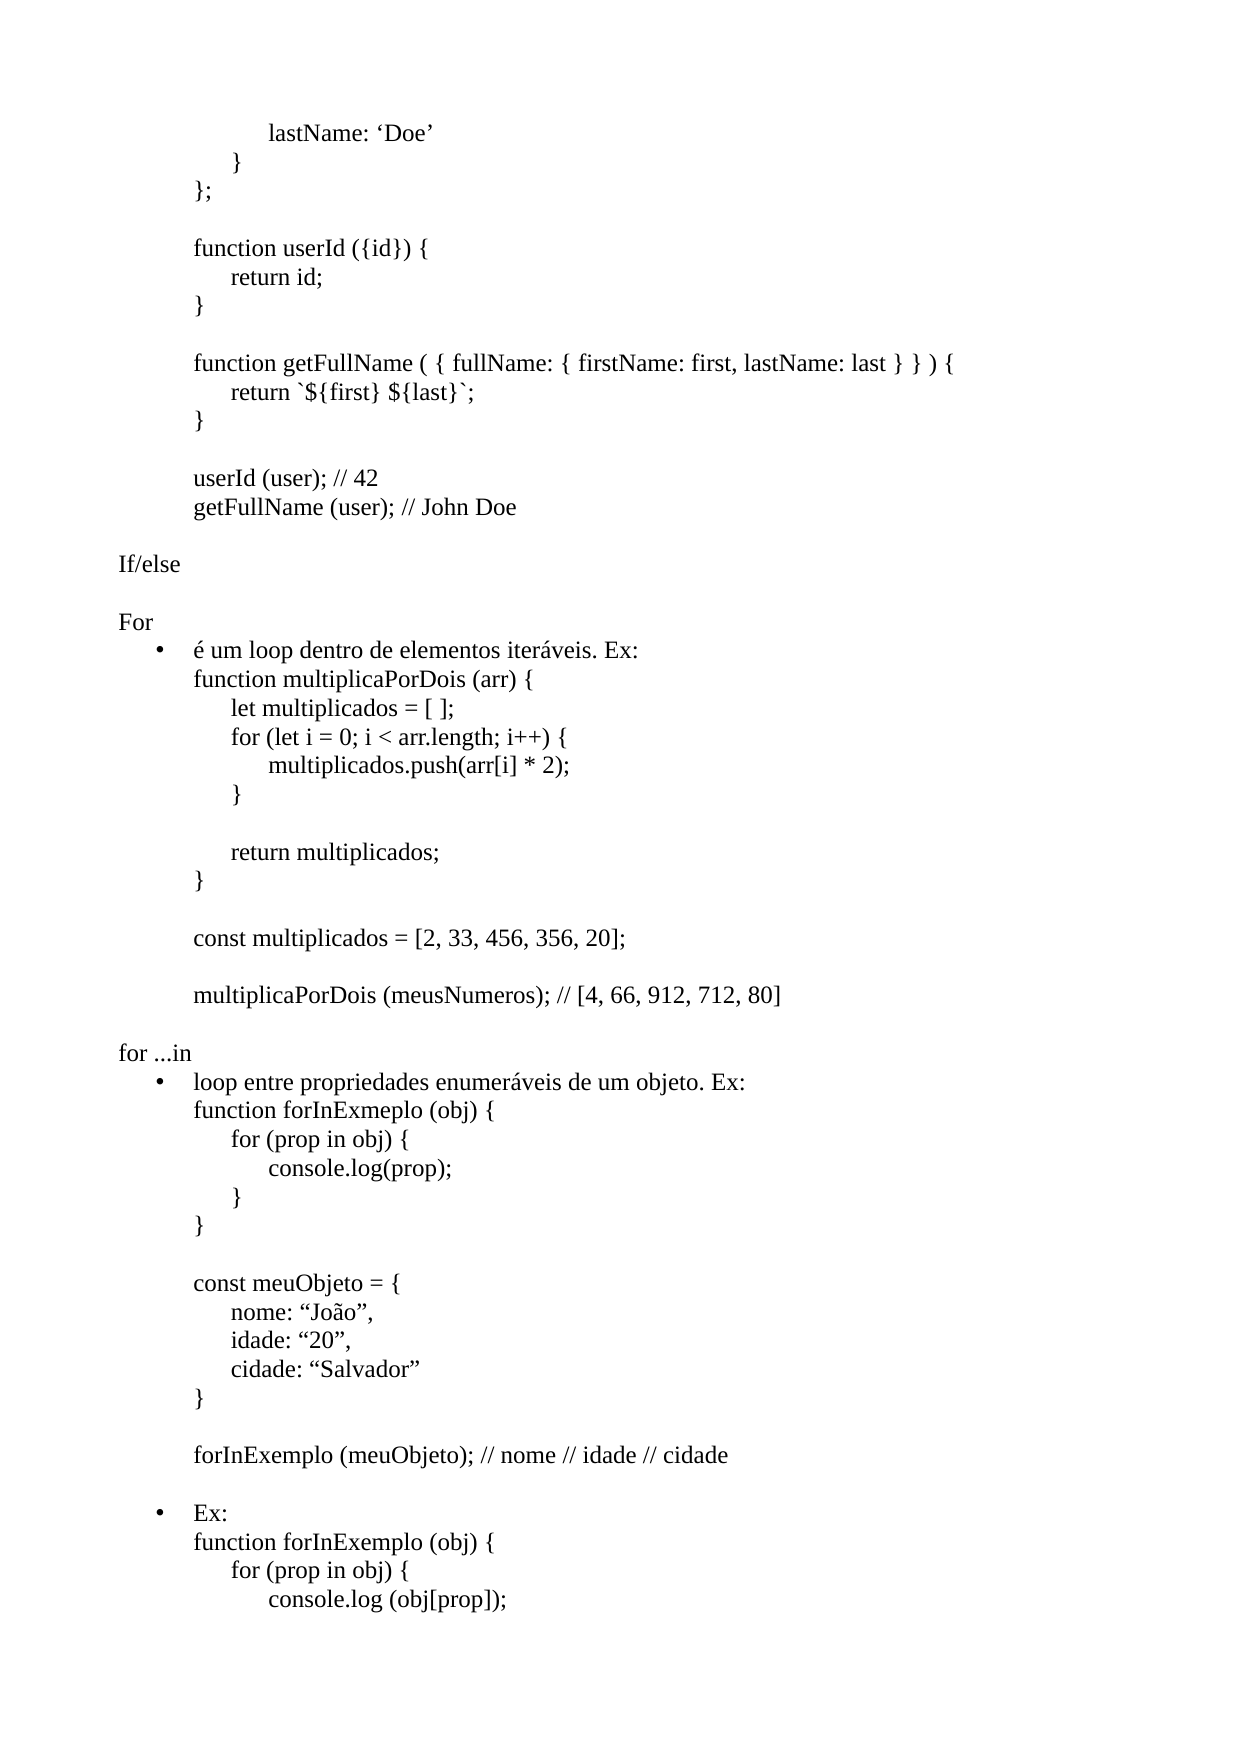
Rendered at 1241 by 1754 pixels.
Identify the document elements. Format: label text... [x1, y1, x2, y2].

list Ex: [156, 1498, 1122, 1527]
list const meuObjeto = { [156, 1268, 1122, 1297]
list function forInExemplo (obj) { [156, 1527, 1122, 1556]
list }; [156, 176, 1122, 204]
list getFullName (user); // John Doe [156, 492, 1122, 521]
list multiplicados.push(arr[i] * 2); [231, 751, 1122, 779]
text If/else [118, 549, 1122, 578]
list forInExemplo (meuObjeto); // nome // idade // cidade [156, 1441, 1122, 1469]
list multiplicaPorDois (meusNumeros); // [4, 66, 912, 712, 80] [156, 981, 1122, 1009]
text For [118, 607, 1122, 636]
list } [156, 291, 1122, 319]
list nome: “João”, [193, 1297, 1122, 1326]
list function forInExmeplo (obj) { [156, 1096, 1122, 1124]
list userId (user); // 42 [156, 463, 1122, 492]
list } [156, 1383, 1122, 1412]
list lastName: ‘Doe’ [231, 118, 1122, 147]
list } [193, 1182, 1122, 1211]
list } [156, 406, 1122, 434]
list return `${first} ${last}`; [193, 377, 1122, 406]
list function multiplicaPorDois (arr) { [156, 664, 1122, 693]
list console.log(prop); [231, 1153, 1122, 1182]
list } [193, 779, 1122, 808]
list é um loop dentro de elementos iteráveis. Ex: [156, 636, 1122, 664]
list cidade: “Salvador” [193, 1354, 1122, 1383]
list return multiplicados; [193, 837, 1122, 866]
text for ...in [118, 1038, 1122, 1067]
list for (prop in obj) { [193, 1124, 1122, 1153]
list let multiplicados = [ ]; [193, 693, 1122, 722]
list for (prop in obj) { [193, 1556, 1122, 1584]
list return id; [193, 262, 1122, 291]
list const multiplicados = [2, 33, 456, 356, 20]; [156, 923, 1122, 952]
list loop entre propriedades enumeráveis de um objeto. Ex: [156, 1067, 1122, 1096]
list idade: “20”, [193, 1326, 1122, 1354]
list } [156, 1211, 1122, 1239]
list for (let i = 0; i < arr.length; i++) { [193, 722, 1122, 751]
list console.log (obj[prop]); [231, 1584, 1122, 1613]
list } [193, 147, 1122, 176]
list } [156, 866, 1122, 894]
list function getFullName ( { fullName: { firstName: first, lastName: last } } ) { [156, 348, 1122, 377]
list function userId ({id}) { [156, 233, 1122, 262]
